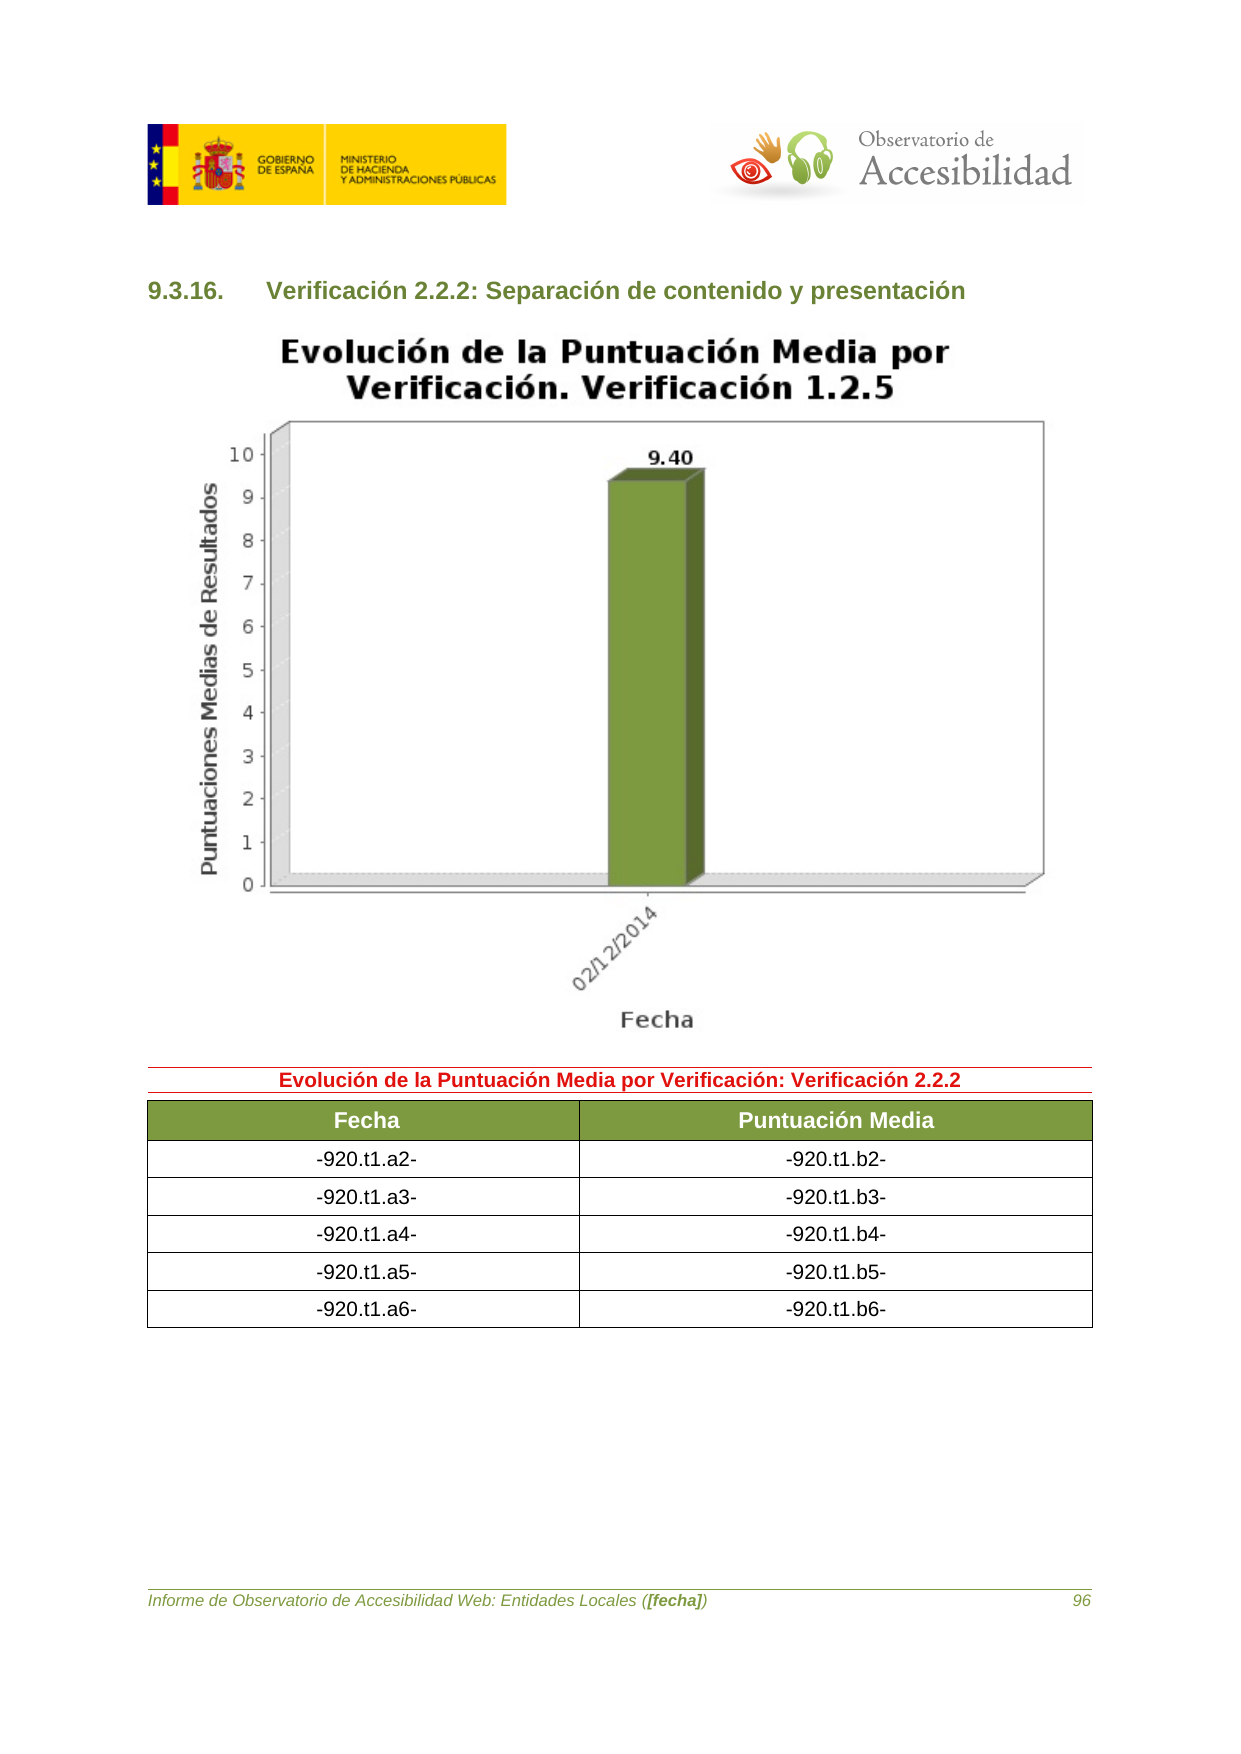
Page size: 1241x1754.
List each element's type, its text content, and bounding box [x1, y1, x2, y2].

table_cell -920.t1.a5- [148, 1253, 579, 1290]
picture [147, 124, 507, 205]
table_header Fecha [148, 1101, 579, 1140]
table_cell -920.t1.b2- [580, 1141, 1092, 1177]
picture [178, 332, 1062, 1042]
table_cell -920.t1.a4- [148, 1216, 579, 1252]
table_cell -920.t1.a2- [148, 1141, 579, 1177]
table_cell -920.t1.b4- [580, 1216, 1092, 1252]
table_cell -920.t1.b6- [580, 1291, 1092, 1327]
table_cell -920.t1.b3- [580, 1178, 1092, 1215]
table_cell -920.t1.a6- [148, 1291, 579, 1327]
table_header Puntuación Media [580, 1101, 1092, 1140]
table_cell -920.t1.a3- [148, 1178, 579, 1215]
text Evolución de la Puntuación Media por Verificación: Verificación 2.2.2 [148, 1068, 1092, 1092]
picture [710, 122, 1086, 205]
list Verificación 2.2.2: Separación de contenido y presentación [148, 276, 1092, 304]
table_cell -920.t1.b5- [580, 1253, 1092, 1290]
